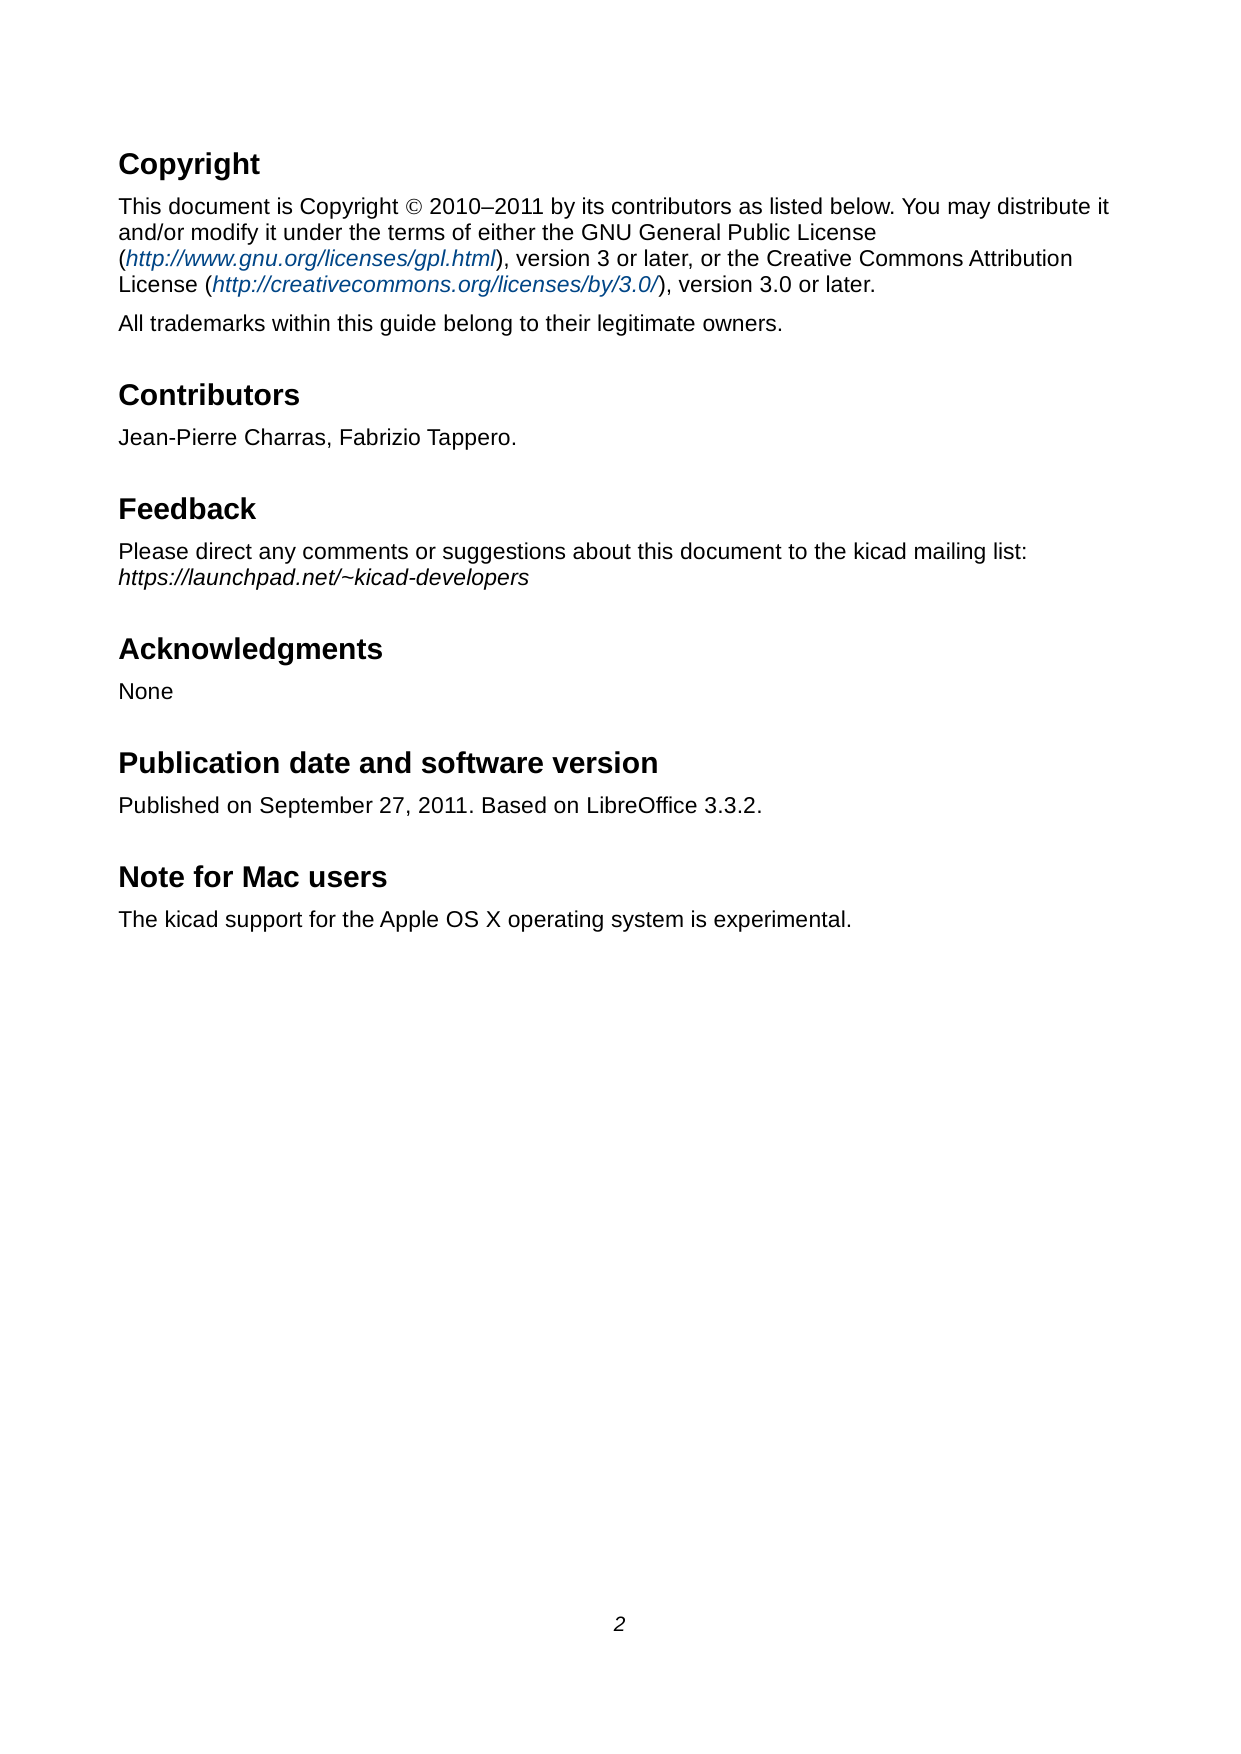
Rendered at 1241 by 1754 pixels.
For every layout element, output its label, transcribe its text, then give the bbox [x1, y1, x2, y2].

text Copyright [118, 148, 1122, 181]
text Note for Mac users [118, 860, 1122, 894]
text Feedback [118, 492, 1122, 526]
text Published on September 27, 2011. Based on LibreOffice 3.3.2. [118, 792, 1122, 818]
text Jean-Pierre Charras, Fabrizio Tappero. [118, 424, 1122, 450]
text Acknowledgments [118, 632, 1122, 666]
text All trademarks within this guide belong to their legitimate owners. [118, 310, 1122, 336]
text Publication date and software version [118, 746, 1122, 780]
text This document is Copyright © 2010–2011 by its contributors as listed below. You may distribute it and/or modify it under the terms of either the GNU General Public License (http://www.gnu.org/licenses/gpl.html), version 3 or later, or the Creative Commons Attribution License (http://creativecommons.org/licenses/by/3.0/), version 3.0 or later. [118, 193, 1122, 298]
text Contributors [118, 378, 1122, 412]
text None [118, 678, 1122, 704]
text Please direct any comments or suggestions about this document to the kicad mailing list: https://launchpad.net/~kicad-developers [118, 538, 1122, 590]
text The kicad support for the Apple OS X operating system is experimental. [118, 906, 1122, 932]
